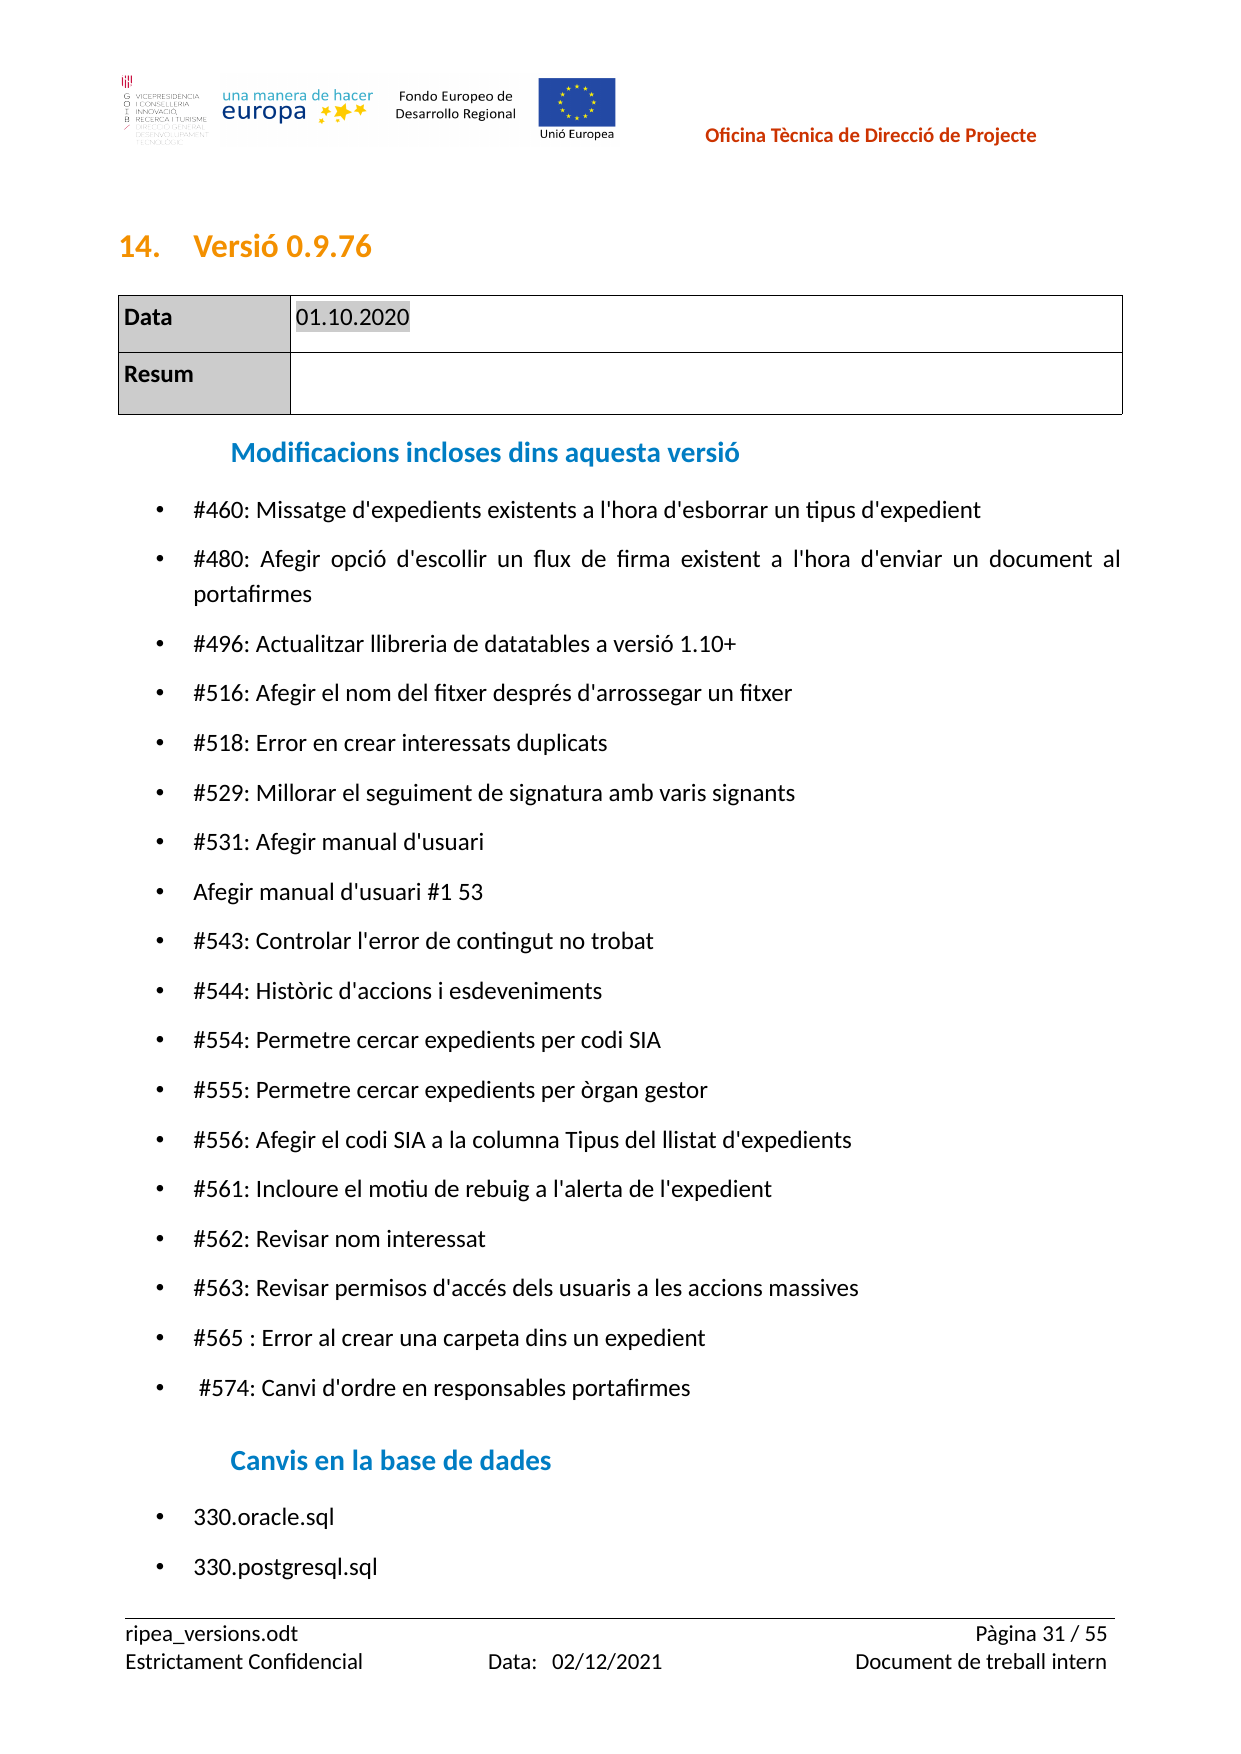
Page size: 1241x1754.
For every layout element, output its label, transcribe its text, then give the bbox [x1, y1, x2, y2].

table_cell [291, 353, 1122, 414]
subtitle Versió 0.9.76 [118, 225, 1122, 266]
list #531: Afegir manual d'usuari [156, 826, 1122, 857]
subtitle Canvis en la base de dades [153, 1442, 1122, 1477]
list #544: Històric d'accions i esdeveniments [156, 975, 1122, 1006]
list #543: Controlar l'error de contingut no trobat [156, 925, 1122, 956]
list #480: Afegir opció d'escollir un flux de firma existent a l'hora d'enviar un document al portafirmes [156, 543, 1122, 609]
list #518: Error en crear interessats duplicats [156, 727, 1122, 758]
list 330.postgresql.sql [156, 1551, 1122, 1581]
list #516: Afegir el nom del fitxer després d'arrossegar un fitxer [156, 677, 1122, 708]
table_cell Resum [119, 353, 290, 414]
list #529: Millorar el seguiment de signatura amb varis signants [156, 777, 1122, 807]
table_header 01.10.2020 [291, 296, 1122, 352]
table_header Data [119, 296, 290, 352]
list #556: Afegir el codi SIA a la columna Tipus del llistat d'expedients [156, 1124, 1122, 1154]
list #460: Missatge d'expedients existents a l'hora d'esborrar un tipus d'expedient [156, 494, 1122, 524]
list #561: Incloure el motiu de rebuig a l'alerta de l'expedient [156, 1173, 1122, 1204]
list #562: Revisar nom interessat [156, 1223, 1122, 1253]
list #563: Revisar permisos d'accés dels usuaris a les accions massives [156, 1272, 1122, 1303]
list Afegir manual d'usuari #1 53 [156, 876, 1122, 906]
list #554: Permetre cercar expedients per codi SIA [156, 1024, 1122, 1055]
subtitle Modificacions incloses dins aquesta versió [153, 434, 1122, 470]
list #555: Permetre cercar expedients per òrgan gestor [156, 1074, 1122, 1105]
picture [219, 73, 621, 147]
list #565 : Error al crear una carpeta dins un expedient [156, 1322, 1122, 1353]
list #574: Canvi d'ordre en responsables portafirmes [156, 1372, 1122, 1402]
picture [118, 73, 213, 147]
list 330.oracle.sql [156, 1501, 1122, 1532]
list #496: Actualitzar llibreria de datatables a versió 1.10+ [156, 628, 1122, 658]
